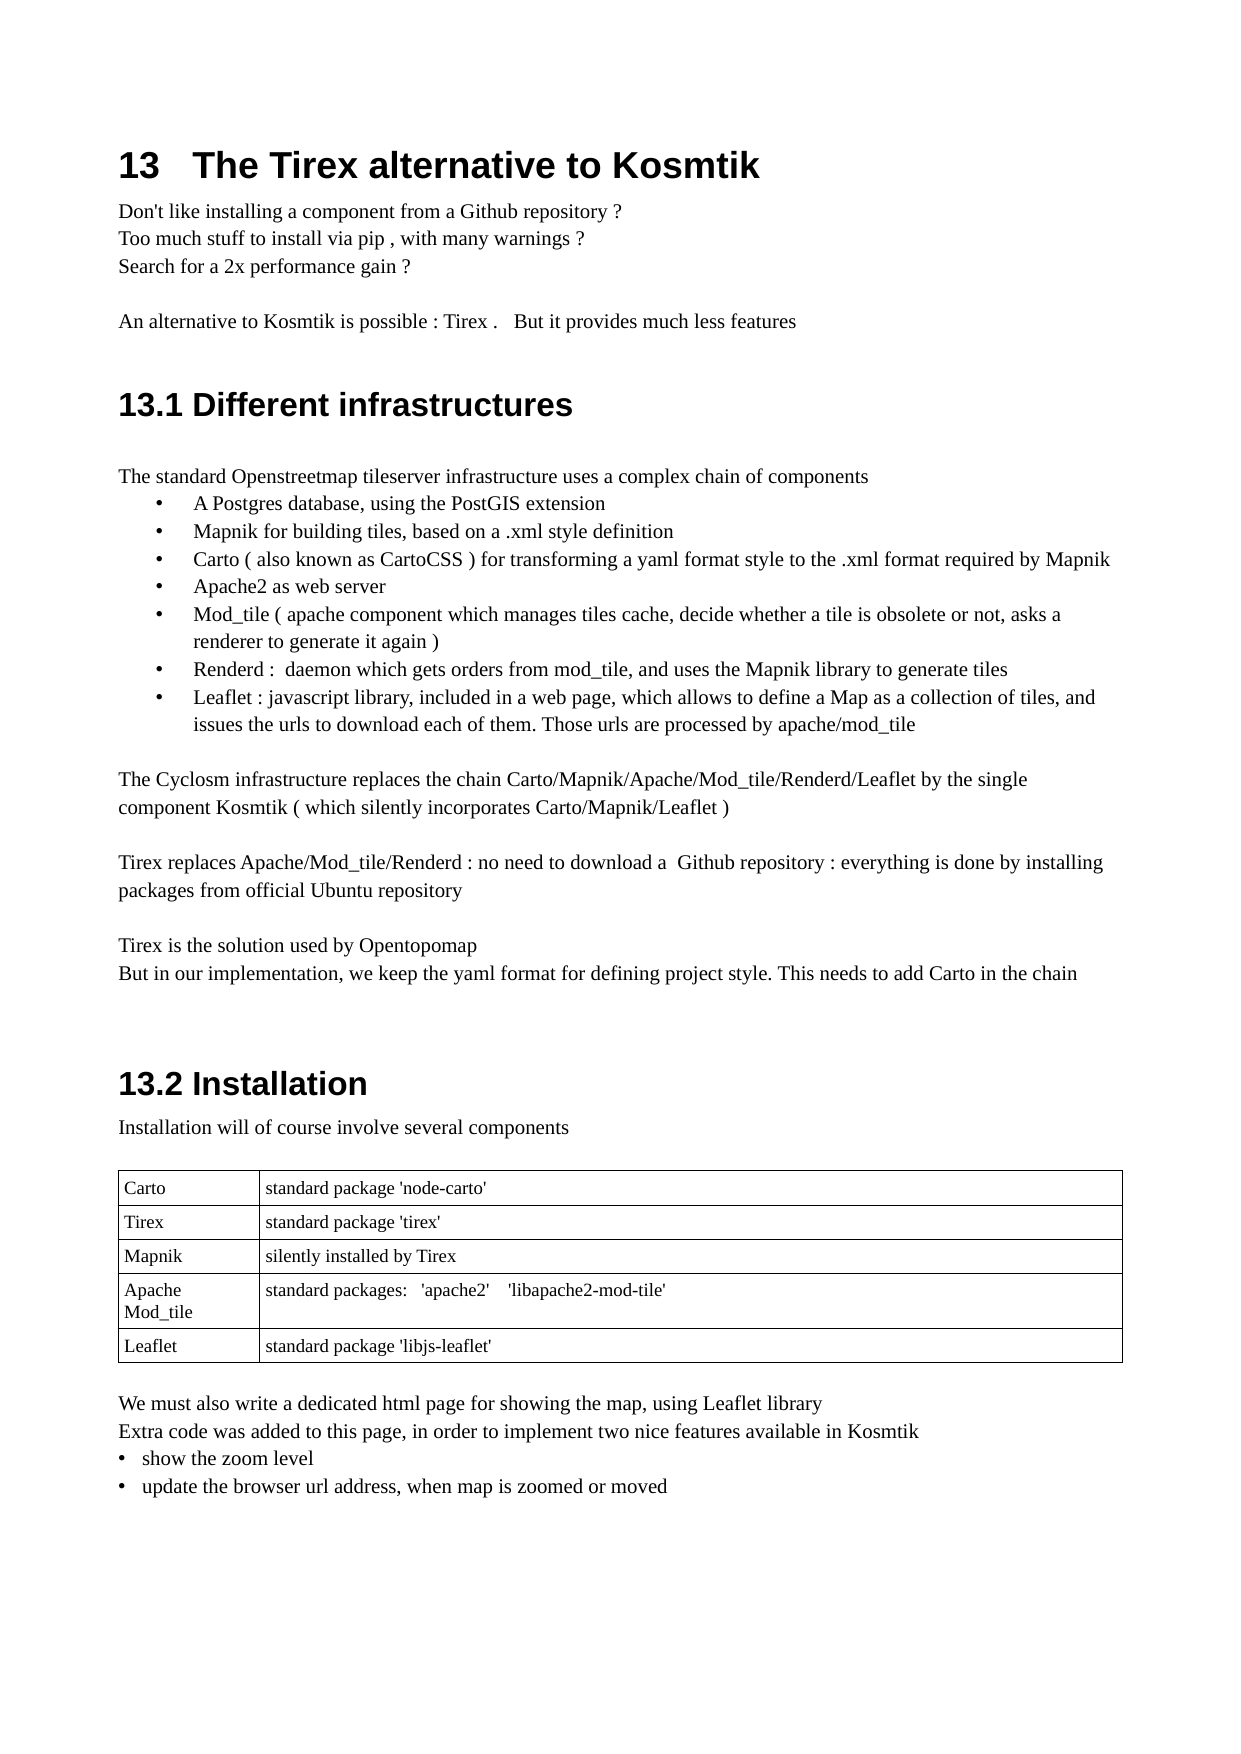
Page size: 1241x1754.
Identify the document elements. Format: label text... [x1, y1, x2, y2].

text Too much stuff to install via pip , with many warnings ? [118, 226, 1122, 250]
list Renderd : daemon which gets orders from mod_tile, and uses the Mapnik library to generate tiles [156, 657, 1122, 681]
subtitle Different infrastructures [118, 385, 1122, 424]
table_header standard package 'node-carto' [260, 1171, 1122, 1204]
list A Postgres database, using the PostGIS extension [156, 491, 1122, 515]
list Mod_tile ( apache component which manages tiles cache, decide whether a tile is obsolete or not, asks a renderer to generate it again ) [156, 602, 1122, 653]
table_cell standard package 'libjs-leaflet' [260, 1329, 1122, 1362]
table_cell Apache Mod_tile [119, 1274, 259, 1328]
subtitle The Tirex alternative to Kosmtik [118, 143, 1122, 186]
list Mapnik for building tiles, based on a .xml style definition [156, 519, 1122, 543]
text Search for a 2x performance gain ? [118, 254, 1122, 278]
table_header Carto [119, 1171, 259, 1204]
list Carto ( also known as CartoCSS ) for transforming a yaml format style to the .xml format required by Mapnik [156, 547, 1122, 571]
table_cell Mapnik [119, 1240, 259, 1273]
text Tirex is the solution used by Opentopomap But in our implementation, we keep the yaml format for defining project style. This needs to add Carto in the chain [118, 933, 1122, 1012]
text The Cyclosm infrastructure replaces the chain Carto/Mapnik/Apache/Mod_tile/Renderd/Leaflet by the single component Kosmtik ( which silently incorporates Carto/Mapnik/Leaflet ) [118, 767, 1122, 819]
table_cell standard packages: 'apache2' 'libapache2-mod-tile' [260, 1274, 1122, 1328]
list update the browser url address, when map is zoomed or moved [118, 1474, 1122, 1498]
subtitle Installation [118, 1064, 1122, 1103]
table_cell Tirex [119, 1206, 259, 1238]
text Don't like installing a component from a Github repository ? [118, 199, 1122, 223]
list Leaflet : javascript library, included in a web page, which allows to define a Map as a collection of tiles, and issues the urls to download each of them. Those urls are processed by apache/mod_tile [156, 684, 1122, 736]
text Tirex replaces Apache/Mod_tile/Renderd : no need to download a Github repository : everything is done by installing packages from official Ubuntu repository [118, 850, 1122, 902]
text We must also write a dedicated html page for showing the map, using Leaflet library [118, 1391, 1122, 1415]
text The standard Openstreetmap tileserver infrastructure uses a complex chain of components [118, 464, 1122, 488]
list show the zoom level [118, 1446, 1122, 1470]
text An alternative to Kosmtik is possible : Tirex . But it provides much less features [118, 309, 1122, 333]
text Installation will of course involve several components [118, 1115, 1122, 1139]
table_cell standard package 'tirex' [260, 1206, 1122, 1238]
table_cell Leaflet [119, 1329, 259, 1362]
list Apache2 as web server [156, 574, 1122, 598]
table_cell silently installed by Tirex [260, 1240, 1122, 1273]
text Extra code was added to this page, in order to implement two nice features available in Kosmtik [118, 1418, 1122, 1443]
